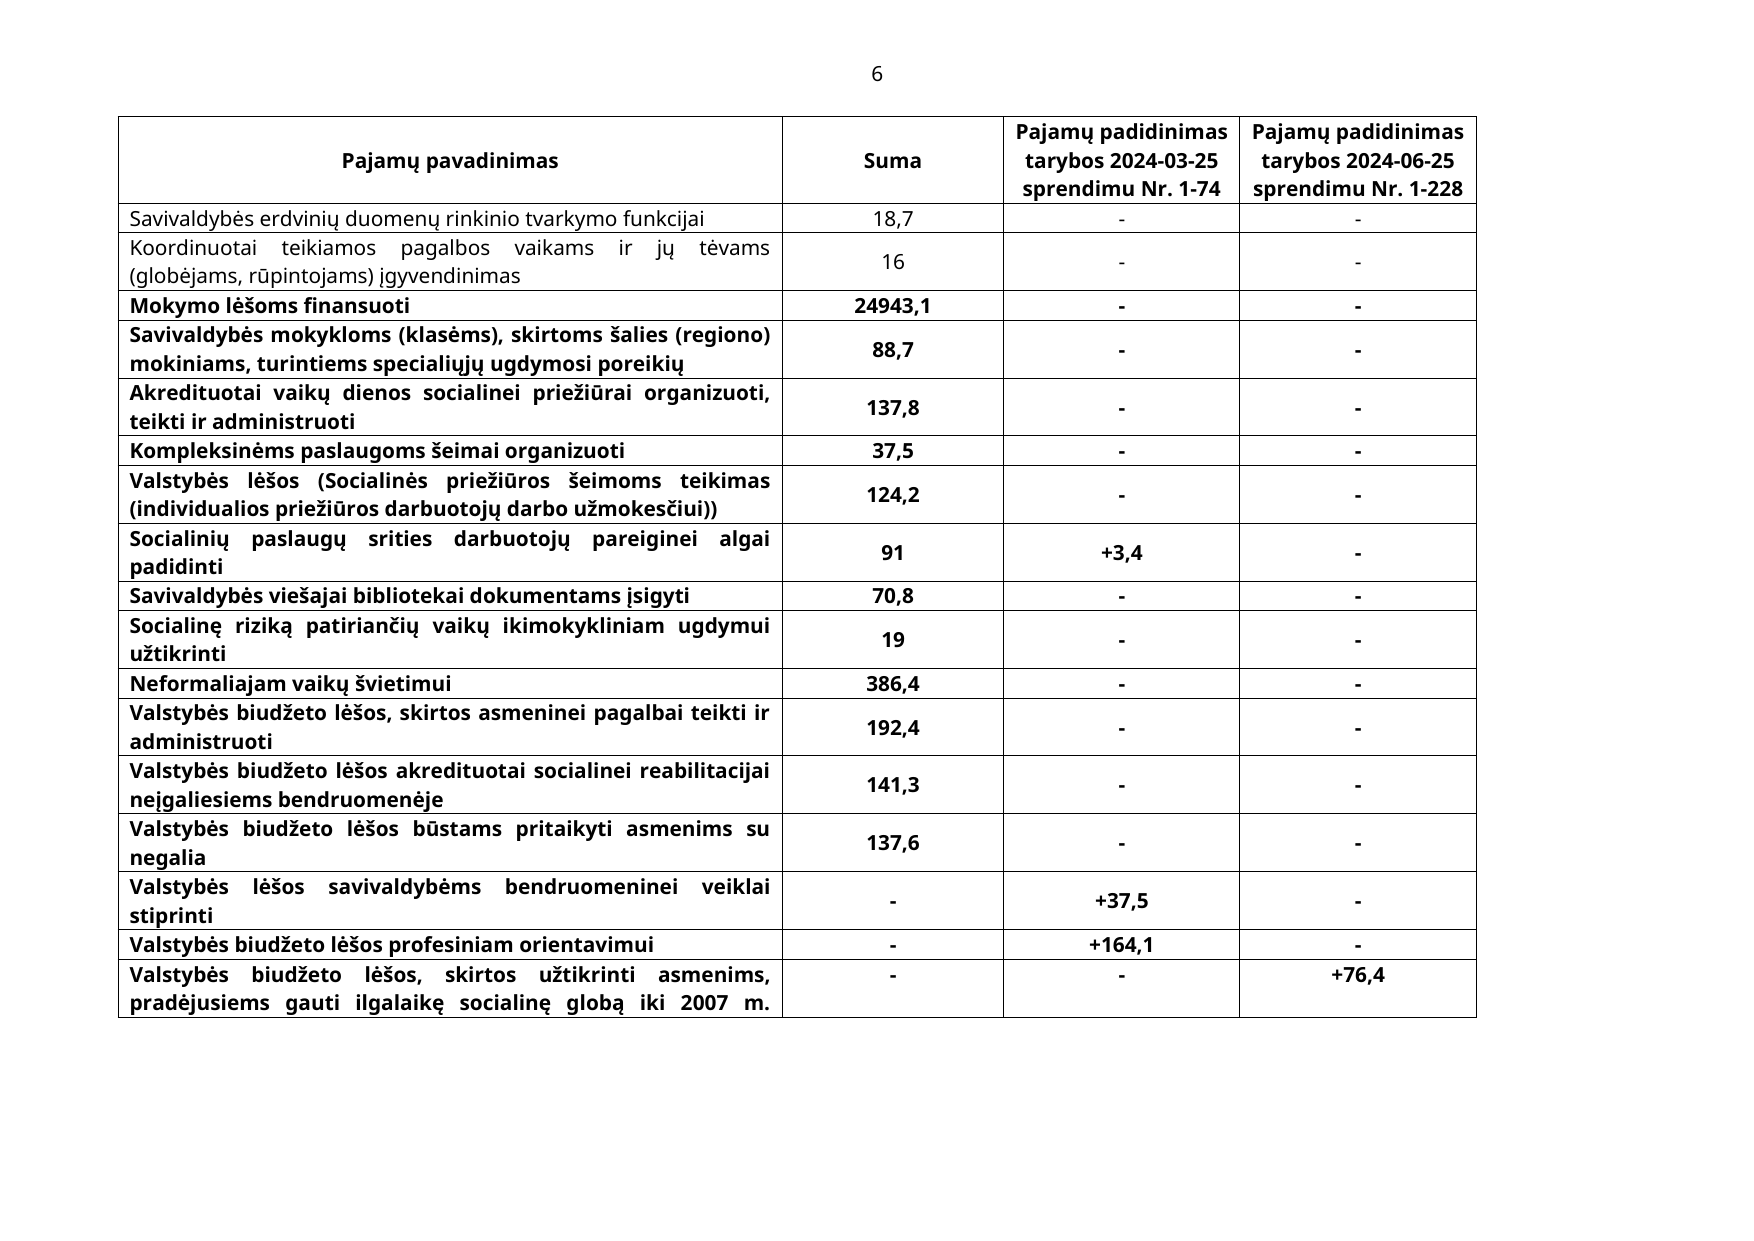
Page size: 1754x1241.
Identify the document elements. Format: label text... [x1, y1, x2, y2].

table_cell 192,4 [783, 699, 1003, 755]
table_cell Valstybės lėšos savivaldybėms bendruomeninei veiklai stiprinti [119, 872, 782, 929]
table_cell - [1240, 233, 1476, 290]
table_cell - [1004, 756, 1239, 813]
table_cell 88,7 [783, 321, 1003, 377]
table_cell - [1004, 291, 1239, 319]
table_header Pajamų pavadinimas [119, 117, 782, 203]
table_cell 37,5 [783, 436, 1003, 465]
table_cell Kompleksinėms paslaugoms šeimai organizuoti [119, 436, 782, 465]
table_cell 18,7 [783, 204, 1003, 232]
table_cell 386,4 [783, 669, 1003, 697]
table_cell - [1240, 436, 1476, 465]
table_cell - [1240, 814, 1476, 871]
table_cell - [1004, 814, 1239, 871]
table_cell - [1240, 321, 1476, 377]
table_cell - [1004, 611, 1239, 668]
table_cell - [783, 872, 1003, 929]
table_cell - [1004, 233, 1239, 290]
table_cell Savivaldybės erdvinių duomenų rinkinio tvarkymo funkcijai [119, 204, 782, 232]
table_cell Akredituotai vaikų dienos socialinei priežiūrai organizuoti, teikti ir administruoti [119, 379, 782, 435]
table_cell - [1240, 582, 1476, 610]
table_cell - [1004, 582, 1239, 610]
table_header Pajamų padidinimas tarybos 2024-03-25 sprendimu Nr. 1-74 [1004, 117, 1239, 203]
table_cell - [1004, 436, 1239, 465]
table_cell - [1004, 204, 1239, 232]
table_cell 91 [783, 524, 1003, 581]
table_cell 70,8 [783, 582, 1003, 610]
table_cell Valstybės biudžeto lėšos akredituotai socialinei reabilitacijai neįgaliesiems bendruomenėje [119, 756, 782, 813]
table_cell - [783, 930, 1003, 959]
table_cell - [1240, 669, 1476, 697]
table_cell Savivaldybės mokykloms (klasėms), skirtoms šalies (regiono) mokiniams, turintiems specialiųjų ugdymosi poreikių [119, 321, 782, 377]
table_cell +164,1 [1004, 930, 1239, 959]
table_cell - [1004, 321, 1239, 377]
table_cell 137,6 [783, 814, 1003, 871]
table_cell - [1240, 379, 1476, 435]
table_cell - [1004, 699, 1239, 755]
table_cell +76,4 [1240, 960, 1476, 1017]
table_cell - [1004, 379, 1239, 435]
table_cell - [1004, 669, 1239, 697]
table_cell - [1240, 756, 1476, 813]
table_cell - [1004, 466, 1239, 523]
table_cell Socialinių paslaugų srities darbuotojų pareiginei algai padidinti [119, 524, 782, 581]
table_cell Valstybės biudžeto lėšos, skirtos užtikrinti asmenims, pradėjusiems gauti ilgalaikę socialinę globą iki 2007 m. [119, 960, 782, 1017]
table_cell +3,4 [1004, 524, 1239, 581]
table_cell Valstybės lėšos (Socialinės priežiūros šeimoms teikimas (individualios priežiūros darbuotojų darbo užmokesčiui)) [119, 466, 782, 523]
table_cell 141,3 [783, 756, 1003, 813]
table_cell - [1004, 960, 1239, 1017]
table_header Suma [783, 117, 1003, 203]
table_cell - [1240, 611, 1476, 668]
table_cell Mokymo lėšoms finansuoti [119, 291, 782, 319]
table_cell 137,8 [783, 379, 1003, 435]
table_cell 124,2 [783, 466, 1003, 523]
table_cell Valstybės biudžeto lėšos profesiniam orientavimui [119, 930, 782, 959]
table_cell Valstybės biudžeto lėšos būstams pritaikyti asmenims su negalia [119, 814, 782, 871]
table_cell Koordinuotai teikiamos pagalbos vaikams ir jų tėvams (globėjams, rūpintojams) įgyvendinimas [119, 233, 782, 290]
table_cell - [1240, 930, 1476, 959]
table_cell - [783, 960, 1003, 1017]
table_cell 16 [783, 233, 1003, 290]
table_cell Neformaliajam vaikų švietimui [119, 669, 782, 697]
table_cell - [1240, 291, 1476, 319]
table_cell - [1240, 204, 1476, 232]
table_cell - [1240, 699, 1476, 755]
table_cell - [1240, 466, 1476, 523]
table_cell - [1240, 524, 1476, 581]
table_cell - [1240, 872, 1476, 929]
table_cell 24943,1 [783, 291, 1003, 319]
table_cell 19 [783, 611, 1003, 668]
table_cell +37,5 [1004, 872, 1239, 929]
table_header Pajamų padidinimas tarybos 2024-06-25 sprendimu Nr. 1-228 [1240, 117, 1476, 203]
table_cell Valstybės biudžeto lėšos, skirtos asmeninei pagalbai teikti ir administruoti [119, 699, 782, 755]
table_cell Savivaldybės viešajai bibliotekai dokumentams įsigyti [119, 582, 782, 610]
table_cell Socialinę riziką patiriančių vaikų ikimokykliniam ugdymui užtikrinti [119, 611, 782, 668]
